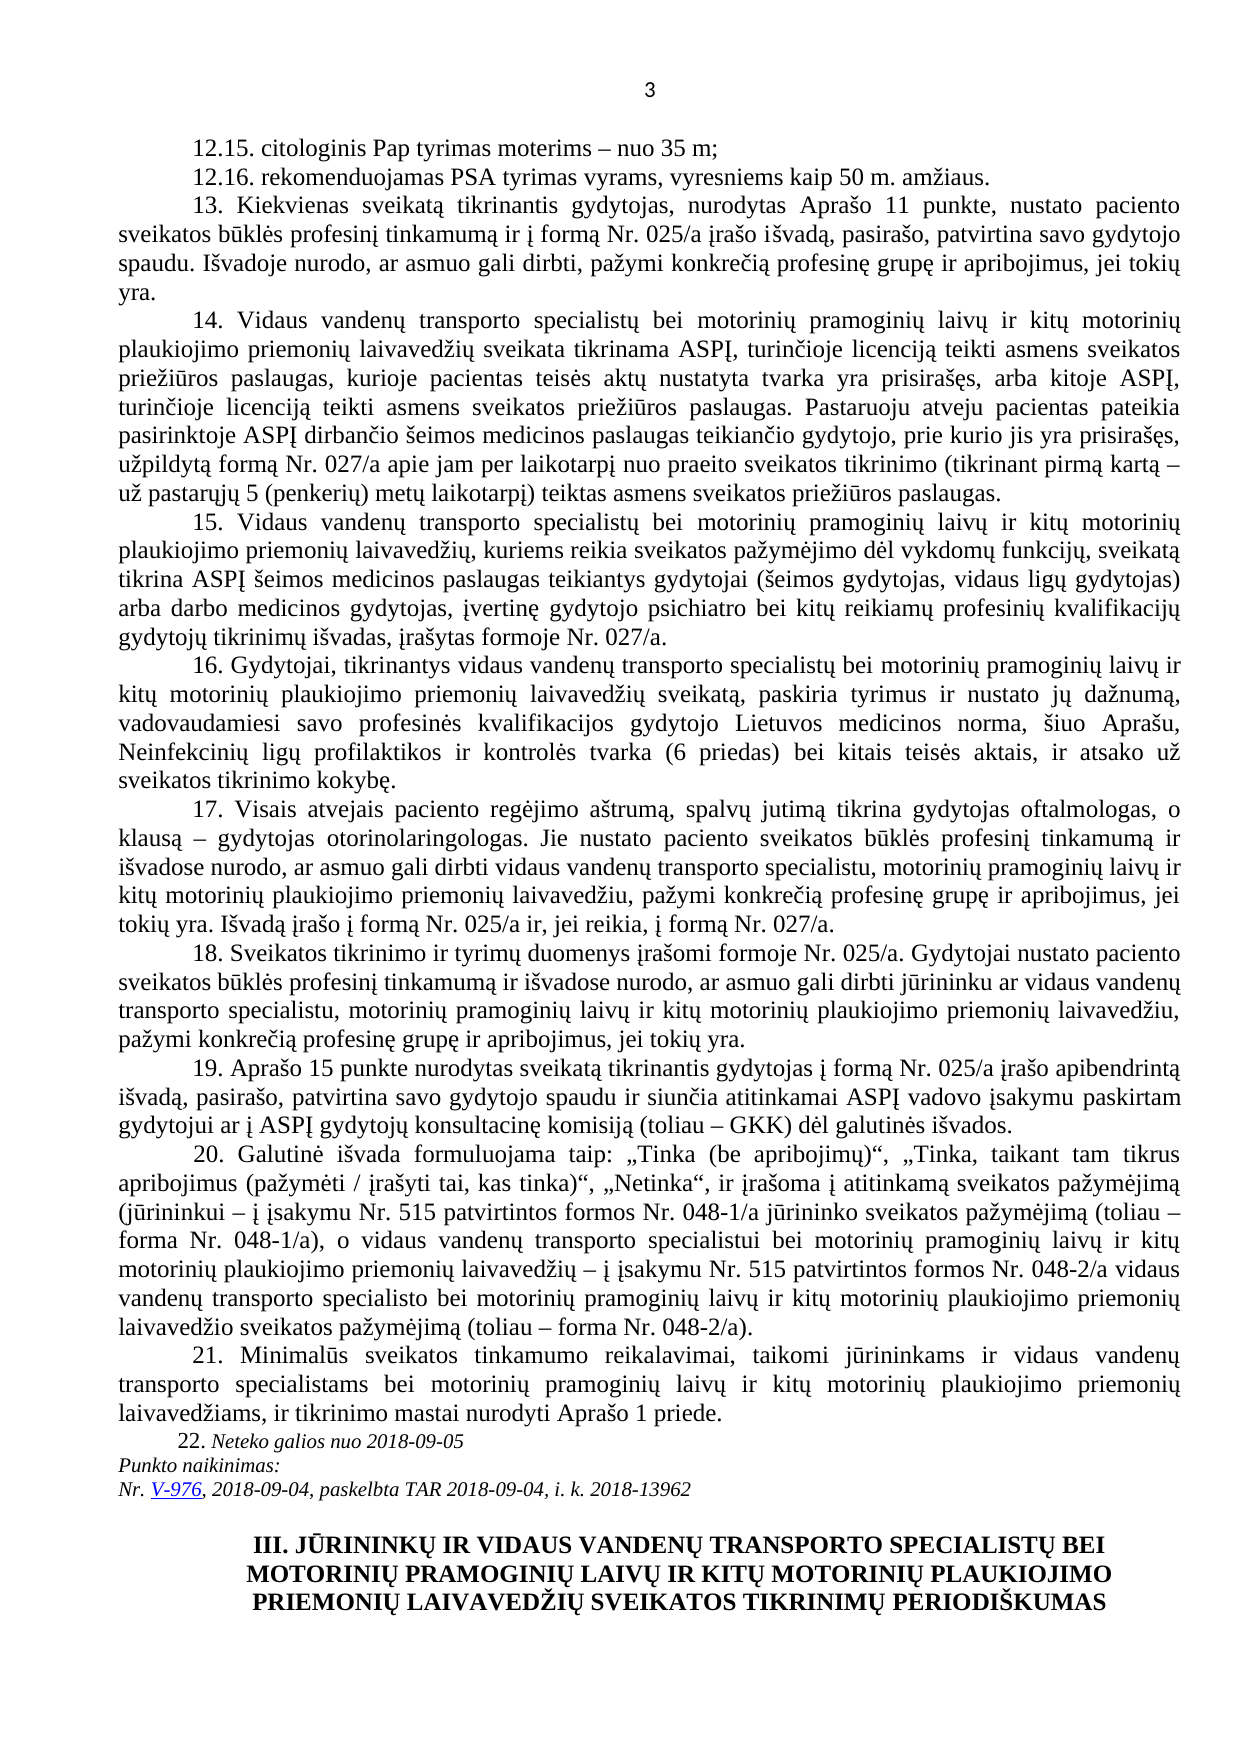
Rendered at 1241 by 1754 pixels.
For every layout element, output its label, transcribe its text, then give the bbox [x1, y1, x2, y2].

text 14. Vidaus vandenų transporto specialistų bei motorinių pramoginių laivų ir kitų motorinių plaukiojimo priemonių laivavedžių sveikata tikrinama ASPĮ, turinčioje licenciją teikti asmens sveikatos priežiūros paslaugas, kurioje pacientas teisės aktų nustatyta tvarka yra prisirašęs, arba kitoje ASPĮ, turinčioje licenciją teikti asmens sveikatos priežiūros paslaugas. Pastaruoju atveju pacientas pateikia pasirinktoje ASPĮ dirbančio šeimos medicinos paslaugas teikiančio gydytojo, prie kurio jis yra prisirašęs, užpildytą formą Nr. 027/a apie jam per laikotarpį nuo praeito sveikatos tikrinimo (tikrinant pirmą kartą – už pastarųjų 5 (penkerių) metų laikotarpį) teiktas asmens sveikatos priežiūros paslaugas. [118, 305, 1181, 507]
text 16. Gydytojai, tikrinantys vidaus vandenų transporto specialistų bei motorinių pramoginių laivų ir kitų motorinių plaukiojimo priemonių laivavedžių sveikatą, paskiria tyrimus ir nustato jų dažnumą, vadovaudamiesi savo profesinės kvalifikacijos gydytojo Lietuvos medicinos norma, šiuo Aprašu, Neinfekcinių ligų profilaktikos ir kontrolės tvarka (6 priedas) bei kitais teisės aktais, ir atsako už sveikatos tikrinimo kokybę. [118, 650, 1181, 794]
text 22. Neteko galios nuo 2018-09-05 [118, 1427, 1181, 1453]
text 17. Visais atvejais paciento regėjimo aštrumą, spalvų jutimą tikrina gydytojas oftalmologas, o klausą – gydytojas otorinolaringologas. Jie nustato paciento sveikatos būklės profesinį tinkamumą ir išvadose nurodo, ar asmuo gali dirbti vidaus vandenų transporto specialistu, motorinių pramoginių laivų ir kitų motorinių plaukiojimo priemonių laivavedžiu, pažymi konkrečią profesinę grupę ir apribojimus, jei tokių yra. Išvadą įrašo į formą Nr. 025/a ir, jei reikia, į formą Nr. 027/a. [118, 794, 1181, 938]
text 20. Galutinė išvada formuluojama taip: „Tinka (be apribojimų)“, „Tinka, taikant tam tikrus apribojimus (pažymėti / įrašyti tai, kas tinka)“, „Netinka“, ir įrašoma į atitinkamą sveikatos pažymėjimą (jūrininkui – į įsakymu Nr. 515 patvirtintos formos Nr. 048-1/a jūrininko sveikatos pažymėjimą (toliau – forma Nr. 048-1/a), o vidaus vandenų transporto specialistui bei motorinių pramoginių laivų ir kitų motorinių plaukiojimo priemonių laivavedžių – į įsakymu Nr. 515 patvirtintos formos Nr. 048-2/a vidaus vandenų transporto specialisto bei motorinių pramoginių laivų ir kitų motorinių plaukiojimo priemonių laivavedžio sveikatos pažymėjimą (toliau – forma Nr. 048-2/a). [118, 1139, 1181, 1340]
text 19. Aprašo 15 punkte nurodytas sveikatą tikrinantis gydytojas į formą Nr. 025/a įrašo apibendrintą išvadą, pasirašo, patvirtina savo gydytojo spaudu ir siunčia atitinkamai ASPĮ vadovo įsakymu paskirtam gydytojui ar į ASPĮ gydytojų konsultacinę komisiją (toliau – GKK) dėl galutinės išvados. [118, 1053, 1181, 1139]
text Punkto naikinimas: [118, 1453, 1181, 1477]
text 18. Sveikatos tikrinimo ir tyrimų duomenys įrašomi formoje Nr. 025/a. Gydytojai nustato paciento sveikatos būklės profesinį tinkamumą ir išvadose nurodo, ar asmuo gali dirbti jūrininku ar vidaus vandenų transporto specialistu, motorinių pramoginių laivų ir kitų motorinių plaukiojimo priemonių laivavedžiu, pažymi konkrečią profesinę grupę ir apribojimus, jei tokių yra. [118, 938, 1181, 1053]
text 21. Minimalūs sveikatos tinkamumo reikalavimai, taikomi jūrininkams ir vidaus vandenų transporto specialistams bei motorinių pramoginių laivų ir kitų motorinių plaukiojimo priemonių laivavedžiams, ir tikrinimo mastai nurodyti Aprašo 1 priede. [118, 1340, 1181, 1427]
text 12.15. citologinis Pap tyrimas moterims – nuo 35 m; [118, 133, 1181, 162]
text 12.16. rekomenduojamas PSA tyrimas vyrams, vyresniems kaip 50 m. amžiaus. [118, 162, 1181, 190]
text 13. Kiekvienas sveikatą tikrinantis gydytojas, nurodytas Aprašo 11 punkte, nustato paciento sveikatos būklės profesinį tinkamumą ir į formą Nr. 025/a įrašo išvadą, pasirašo, patvirtina savo gydytojo spaudu. Išvadoje nurodo, ar asmuo gali dirbti, pažymi konkrečią profesinę grupę ir apribojimus, jei tokių yra. [118, 190, 1181, 305]
text Nr. V-976, 2018-09-04, paskelbta TAR 2018-09-04, i. k. 2018-13962 [118, 1477, 1181, 1501]
text III. JŪRININKŲ IR VIDAUS VANDENŲ TRANSPORTO SPECIALISTŲ BEI MOTORINIŲ PRAMOGINIŲ LAIVŲ IR KITŲ MOTORINIŲ PLAUKIOJIMO PRIEMONIŲ LAIVAVEDŽIŲ SVEIKATOS TIKRINIMŲ PERIODIŠKUMAS [177, 1530, 1181, 1616]
text 15. Vidaus vandenų transporto specialistų bei motorinių pramoginių laivų ir kitų motorinių plaukiojimo priemonių laivavedžių, kuriems reikia sveikatos pažymėjimo dėl vykdomų funkcijų, sveikatą tikrina ASPĮ šeimos medicinos paslaugas teikiantys gydytojai (šeimos gydytojas, vidaus ligų gydytojas) arba darbo medicinos gydytojas, įvertinę gydytojo psichiatro bei kitų reikiamų profesinių kvalifikacijų gydytojų tikrinimų išvadas, įrašytas formoje Nr. 027/a. [118, 507, 1181, 650]
